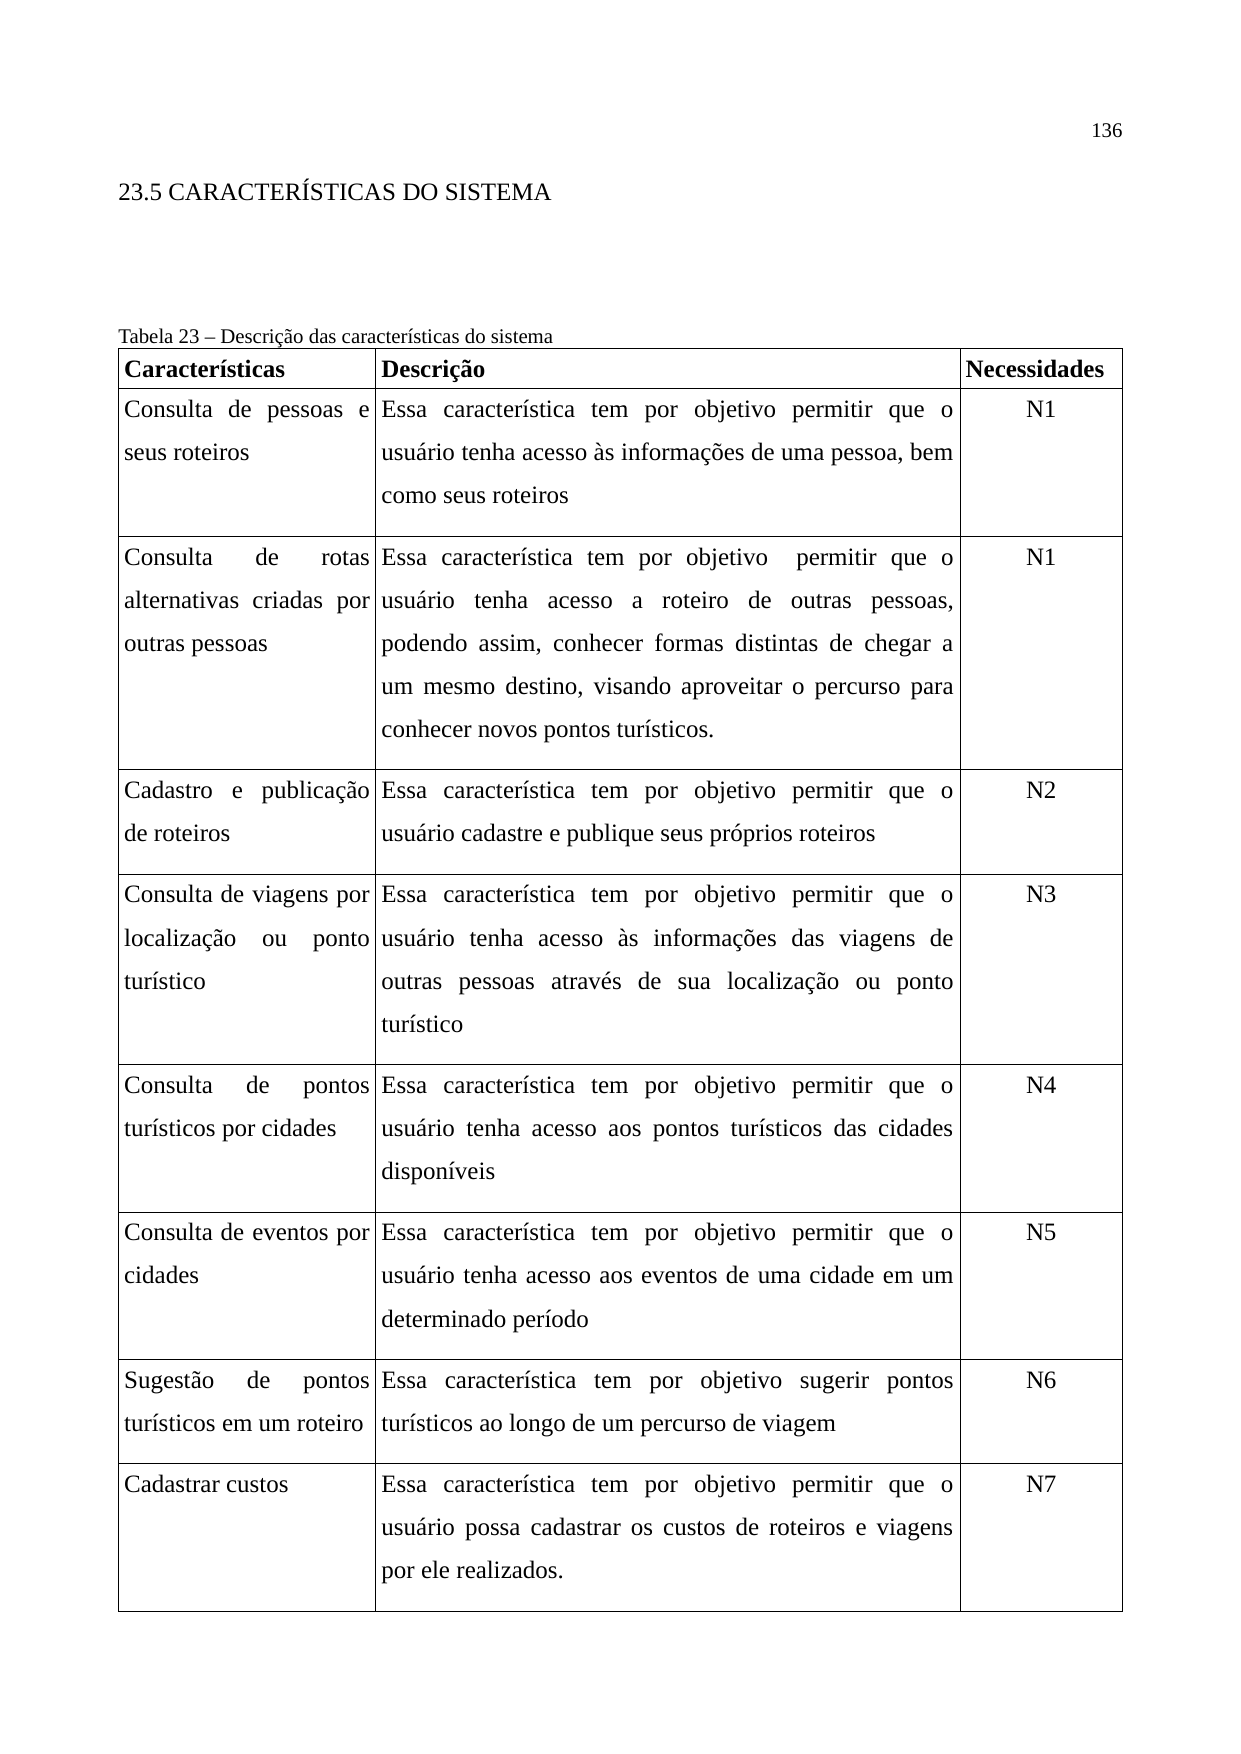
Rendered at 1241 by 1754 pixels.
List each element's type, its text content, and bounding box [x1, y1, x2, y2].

table_header Necessidades [961, 349, 1122, 388]
table_cell Essa característica tem por objetivo permitir que o usuário cadastre e publique seus próprios roteiros [376, 770, 960, 874]
subtitle Características do sistema [118, 177, 1122, 206]
table_cell N4 [961, 1065, 1122, 1212]
table_cell Consulta de eventos por cidades [119, 1213, 375, 1359]
table_cell Essa característica tem por objetivo permitir que o usuário tenha acesso aos pontos turísticos das cidades disponíveis [376, 1065, 960, 1212]
table_header Características [119, 349, 375, 388]
table_cell Essa característica tem por objetivo permitir que o usuário possa cadastrar os custos de roteiros e viagens por ele realizados. [376, 1464, 960, 1611]
table_cell N1 [961, 537, 1122, 769]
table_cell Sugestão de pontos turísticos em um roteiro [119, 1360, 375, 1463]
table_cell N5 [961, 1213, 1122, 1359]
text Tabela 23 – Descrição das características do sistema [118, 324, 1122, 348]
table_cell N1 [961, 389, 1122, 536]
table_cell Consulta de viagens por localização ou ponto turístico [119, 875, 375, 1064]
table_cell Cadastro e publicação de roteiros [119, 770, 375, 874]
table_cell Essa característica tem por objetivo sugerir pontos turísticos ao longo de um percurso de viagem [376, 1360, 960, 1463]
table_header Descrição [376, 349, 960, 388]
table_cell Cadastrar custos [119, 1464, 375, 1611]
table_cell Consulta de pessoas e seus roteiros [119, 389, 375, 536]
table_cell N2 [961, 770, 1122, 874]
table_cell Essa característica tem por objetivo permitir que o usuário tenha acesso às informações de uma pessoa, bem como seus roteiros [376, 389, 960, 536]
table_cell Essa característica tem por objetivo permitir que o usuário tenha acesso às informações das viagens de outras pessoas através de sua localização ou ponto turístico [376, 875, 960, 1064]
table_cell Essa característica tem por objetivo permitir que o usuário tenha acesso aos eventos de uma cidade em um determinado período [376, 1213, 960, 1359]
table_cell Essa característica tem por objetivo permitir que o usuário tenha acesso a roteiro de outras pessoas, podendo assim, conhecer formas distintas de chegar a um mesmo destino, visando aproveitar o percurso para conhecer novos pontos turísticos. [376, 537, 960, 769]
table_cell N7 [961, 1464, 1122, 1611]
table_cell Consulta de pontos turísticos por cidades [119, 1065, 375, 1212]
table_cell N6 [961, 1360, 1122, 1463]
table_cell Consulta de rotas alternativas criadas por outras pessoas [119, 537, 375, 769]
table_cell N3 [961, 875, 1122, 1064]
